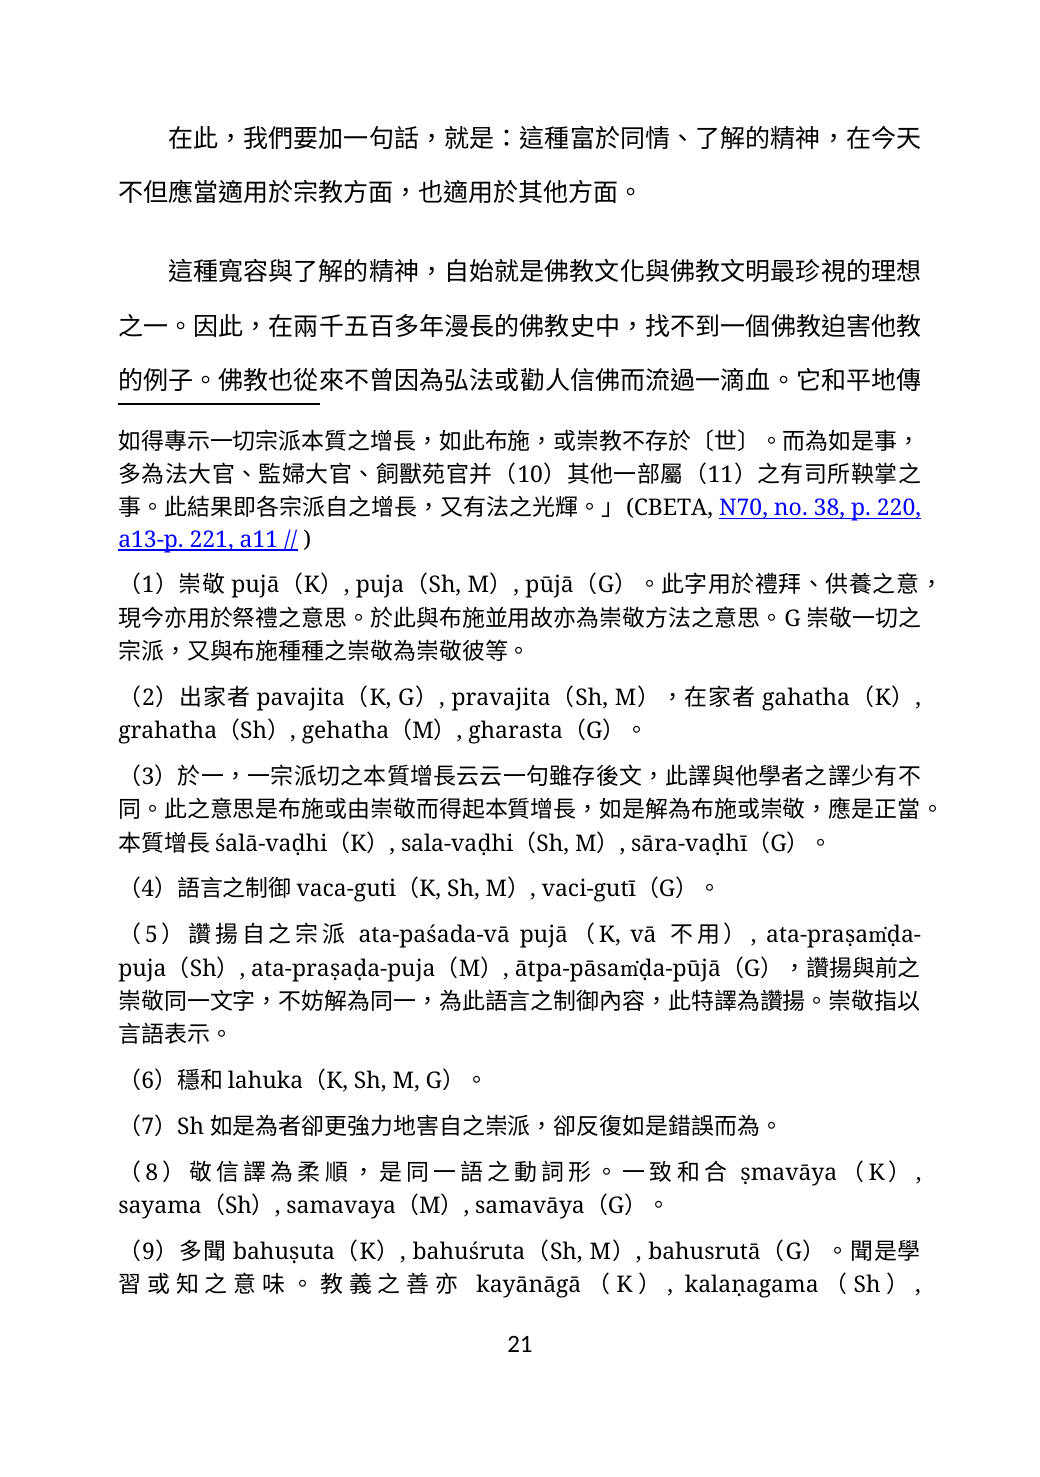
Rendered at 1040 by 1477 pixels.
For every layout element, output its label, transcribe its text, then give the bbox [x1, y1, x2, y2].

text （7）Sh 如是為者卻更強力地害自之崇派，卻反復如是錯誤而為。 [118, 1108, 921, 1141]
text 如得專示一切宗派本質之增長，如此布施，或崇教不存於〔世〕。而為如是事，多為法大官、監婦大官、飼獸苑官并（10）其他一部屬（11）之有司所鞅掌之事。此結果即各宗派自之增長，又有法之光輝。」(CBETA, N70, no. 38, p. 220, a13-p. 221, a11 // ) [118, 423, 921, 554]
text （2）出家者 pavajita（K, G）, pravajita（Sh, M），在家者 gahatha（K）, grahatha（Sh）, gehatha（M）, gharasta（G）。 [118, 679, 921, 745]
text 在此，我們要加一句話，就是：這種富於同情、了解的精神，在今天不但應當適用於宗教方面，也適用於其他方面。 [118, 118, 921, 209]
text 這種寬容與了解的精神，自始就是佛教文化與佛教文明最珍視的理想之一。因此，在兩千五百多年漫長的佛教史中，找不到一個佛教迫害他教的例子。佛教也從來不曾因為弘法或勸人信佛而流過一滴血。它和平地傳 [118, 252, 921, 397]
text （6）穩和 lahuka（K, Sh, M, G）。 [118, 1062, 921, 1095]
text （9）多聞 bahuṣuta（K）, bahuśruta（Sh, M）, bahusrutā（G）。聞是學習或知之意味。教義之善亦 kayānāgā（K）, kalaṇagama（Sh）, [118, 1233, 921, 1299]
text （4）語言之制御 vaca-guti（K, Sh, M）, vaci-gutī（G）。 [118, 870, 921, 904]
text （3）於一，一宗派切之本質增長云云一句雖存後文，此譯與他學者之譯少有不同。此之意思是布施或由崇敬而得起本質增長，如是解為布施或崇敬，應是正當。本質增長 śalā-vaḍhi（K）, sala-vaḍhi（Sh, M）, sāra-vaḍhī（G）。 [118, 758, 921, 858]
text （5）讚揚自之宗派 ata-paśada-vā pujā（K, vā 不用）, ata-praṣaṁḍa-puja（Sh）, ata-praṣaḍa-puja（M）, ātpa-pāsaṁḍa-pūjā（G），讚揚與前之崇敬同一文字，不妨解為同一，為此語言之制御內容，此特譯為讚揚。崇敬指以言語表示。 [118, 916, 921, 1049]
text （1）崇敬 pujā（K）, puja（Sh, M）, pūjā（G）。此字用於禮拜、供養之意，現今亦用於祭禮之意思。於此與布施並用故亦為崇敬方法之意思。G 崇敬一切之宗派，又與布施種種之崇敬為崇敬彼等。 [118, 566, 921, 666]
text （8）敬信譯為柔順，是同一語之動詞形。一致和合 ṣmavāya（K）, sayama（Sh）, samavaya（M）, samavāya（G）。 [118, 1153, 921, 1220]
